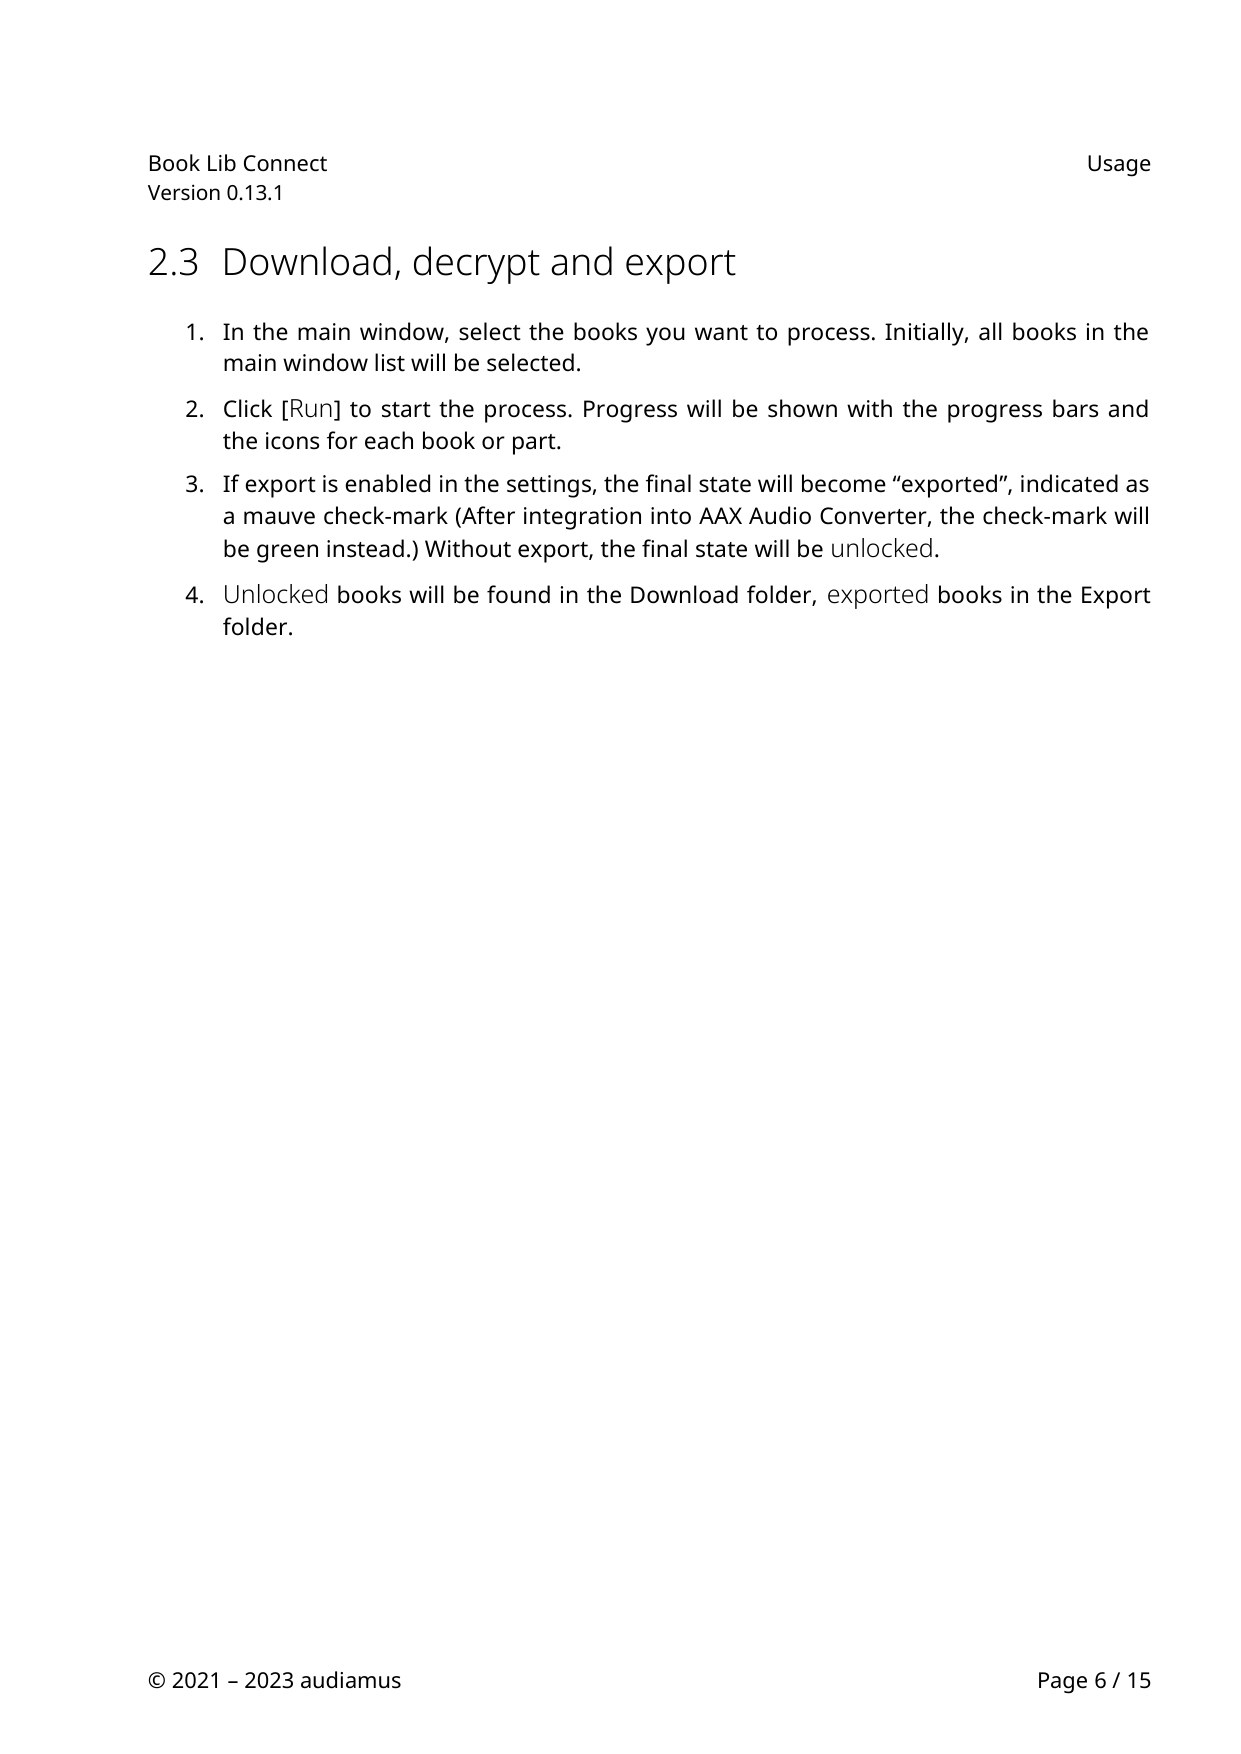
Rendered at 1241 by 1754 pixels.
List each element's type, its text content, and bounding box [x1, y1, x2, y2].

list If export is enabled in the settings, the final state will become “exported”, indicated as a mauve check-mark (After integration into AAX Audio Converter, the check-mark will be green instead.) Without export, the final state will be unlocked. [185, 468, 1152, 565]
list In the main window, select the books you want to process. Initially, all books in the main window list will be selected. [185, 316, 1152, 378]
list Click [Run] to start the process. Progress will be shown with the progress bars and the icons for each book or part. [185, 391, 1152, 456]
subtitle Download, decrypt and export [148, 235, 1152, 286]
list Unlocked books will be found in the Download folder, exported books in the Export folder. [185, 577, 1152, 642]
